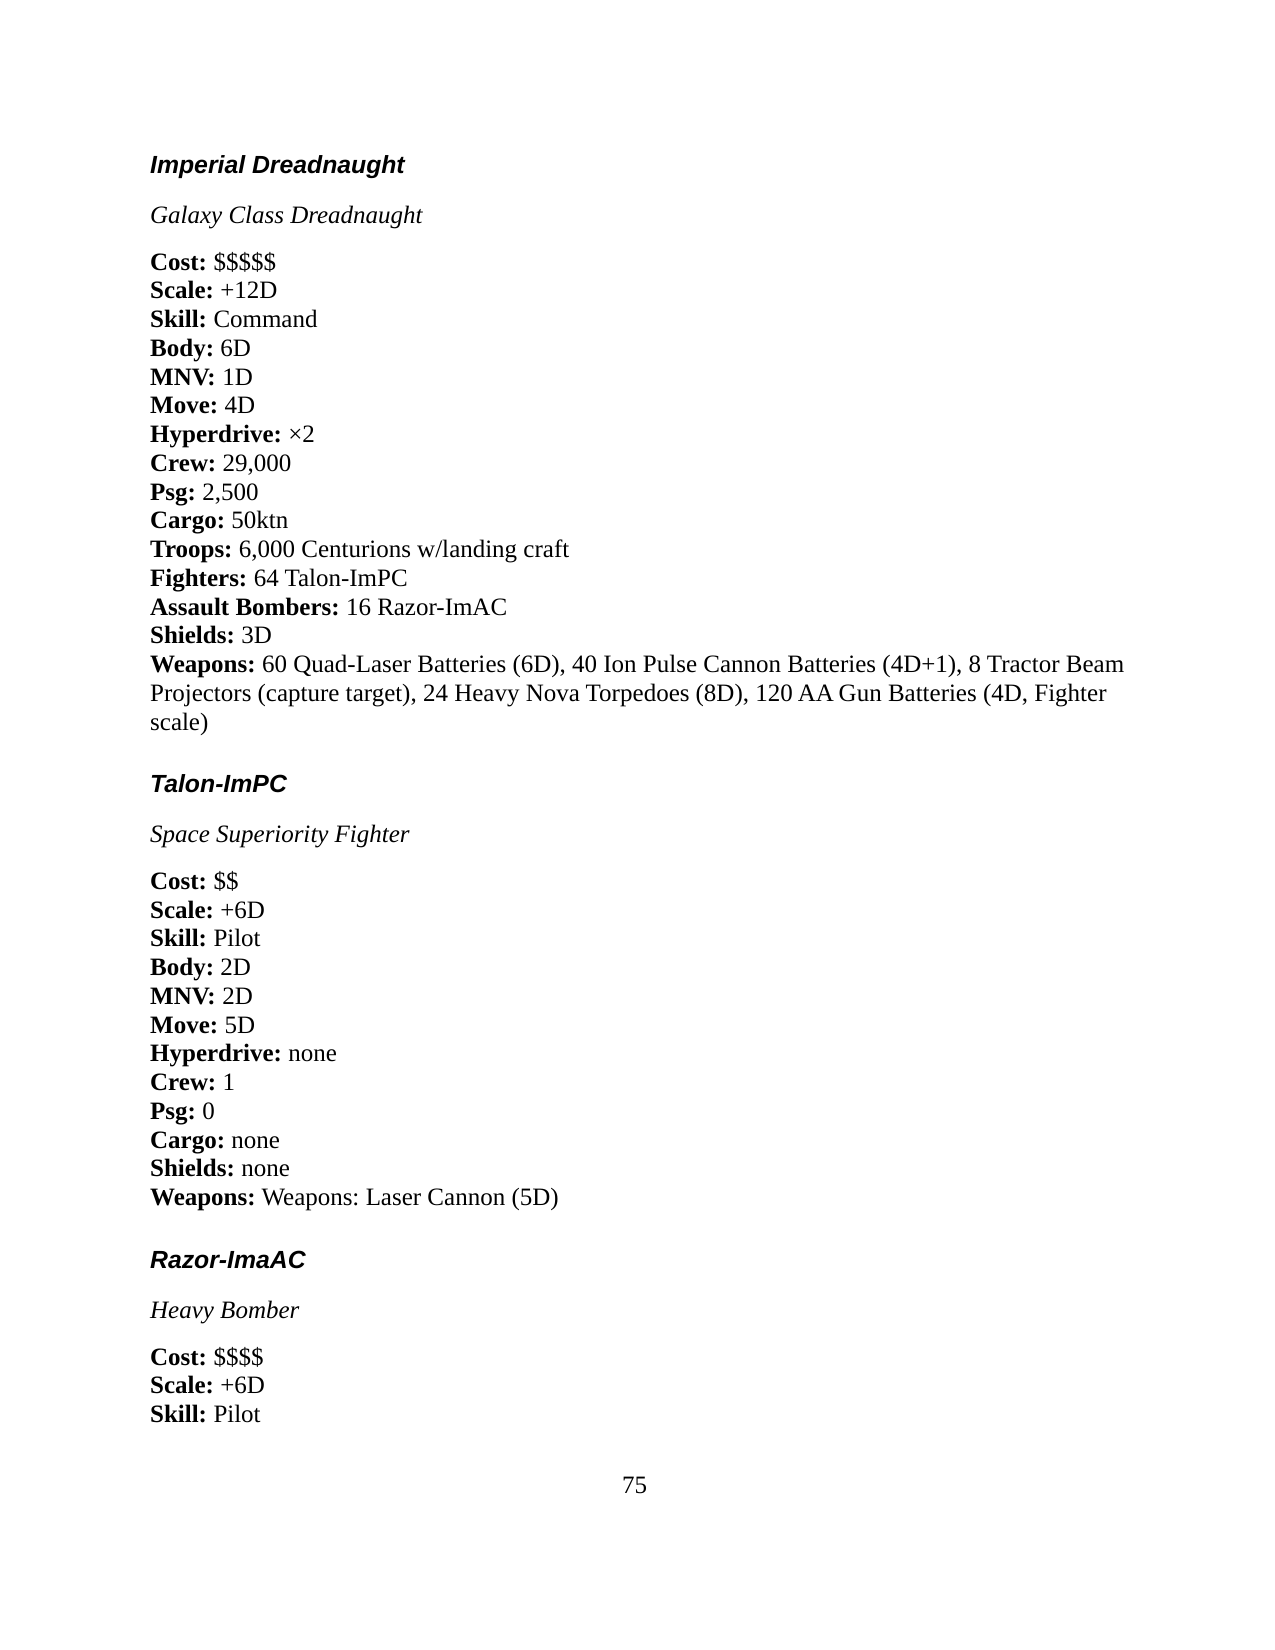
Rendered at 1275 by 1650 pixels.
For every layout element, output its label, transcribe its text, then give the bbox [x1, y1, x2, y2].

text Galaxy Class Dreadnaught [150, 200, 1125, 229]
subtitle Imperial Dreadnaught [150, 150, 1125, 178]
text Cost: $$ Scale: +6D Skill: Pilot Body: 2D MNV: 2D Move: 5D Hyperdrive: none Crew: 1 Psg: 0 Cargo: none Shields: none Weapons: Weapons: Laser Cannon (5D) [150, 866, 1125, 1211]
text Cost: $$$$ Scale: +6D Skill: Pilot [150, 1342, 1125, 1428]
subtitle Talon-ImPC [150, 769, 1125, 798]
text Cost: $$$$$ Scale: +12D Skill: Command Body: 6D MNV: 1D Move: 4D Hyperdrive: ×2 Crew: 29,000 Psg: 2,500 Cargo: 50ktn Troops: 6,000 Centurions w/landing craft Fighters: 64 Talon-ImPC Assault Bombers: 16 Razor-ImAC Shields: 3D Weapons: 60 Quad-Laser Batteries (6D), 40 Ion Pulse Cannon Batteries (4D+1), 8 Tractor Beam Projectors (capture target), 24 Heavy Nova Torpedoes (8D), 120 AA Gun Batteries (4D, Fighter scale) [150, 247, 1125, 735]
text Space Superiority Fighter [150, 819, 1125, 848]
subtitle Razor-ImaAC [150, 1245, 1125, 1273]
text Heavy Bomber [150, 1295, 1125, 1324]
